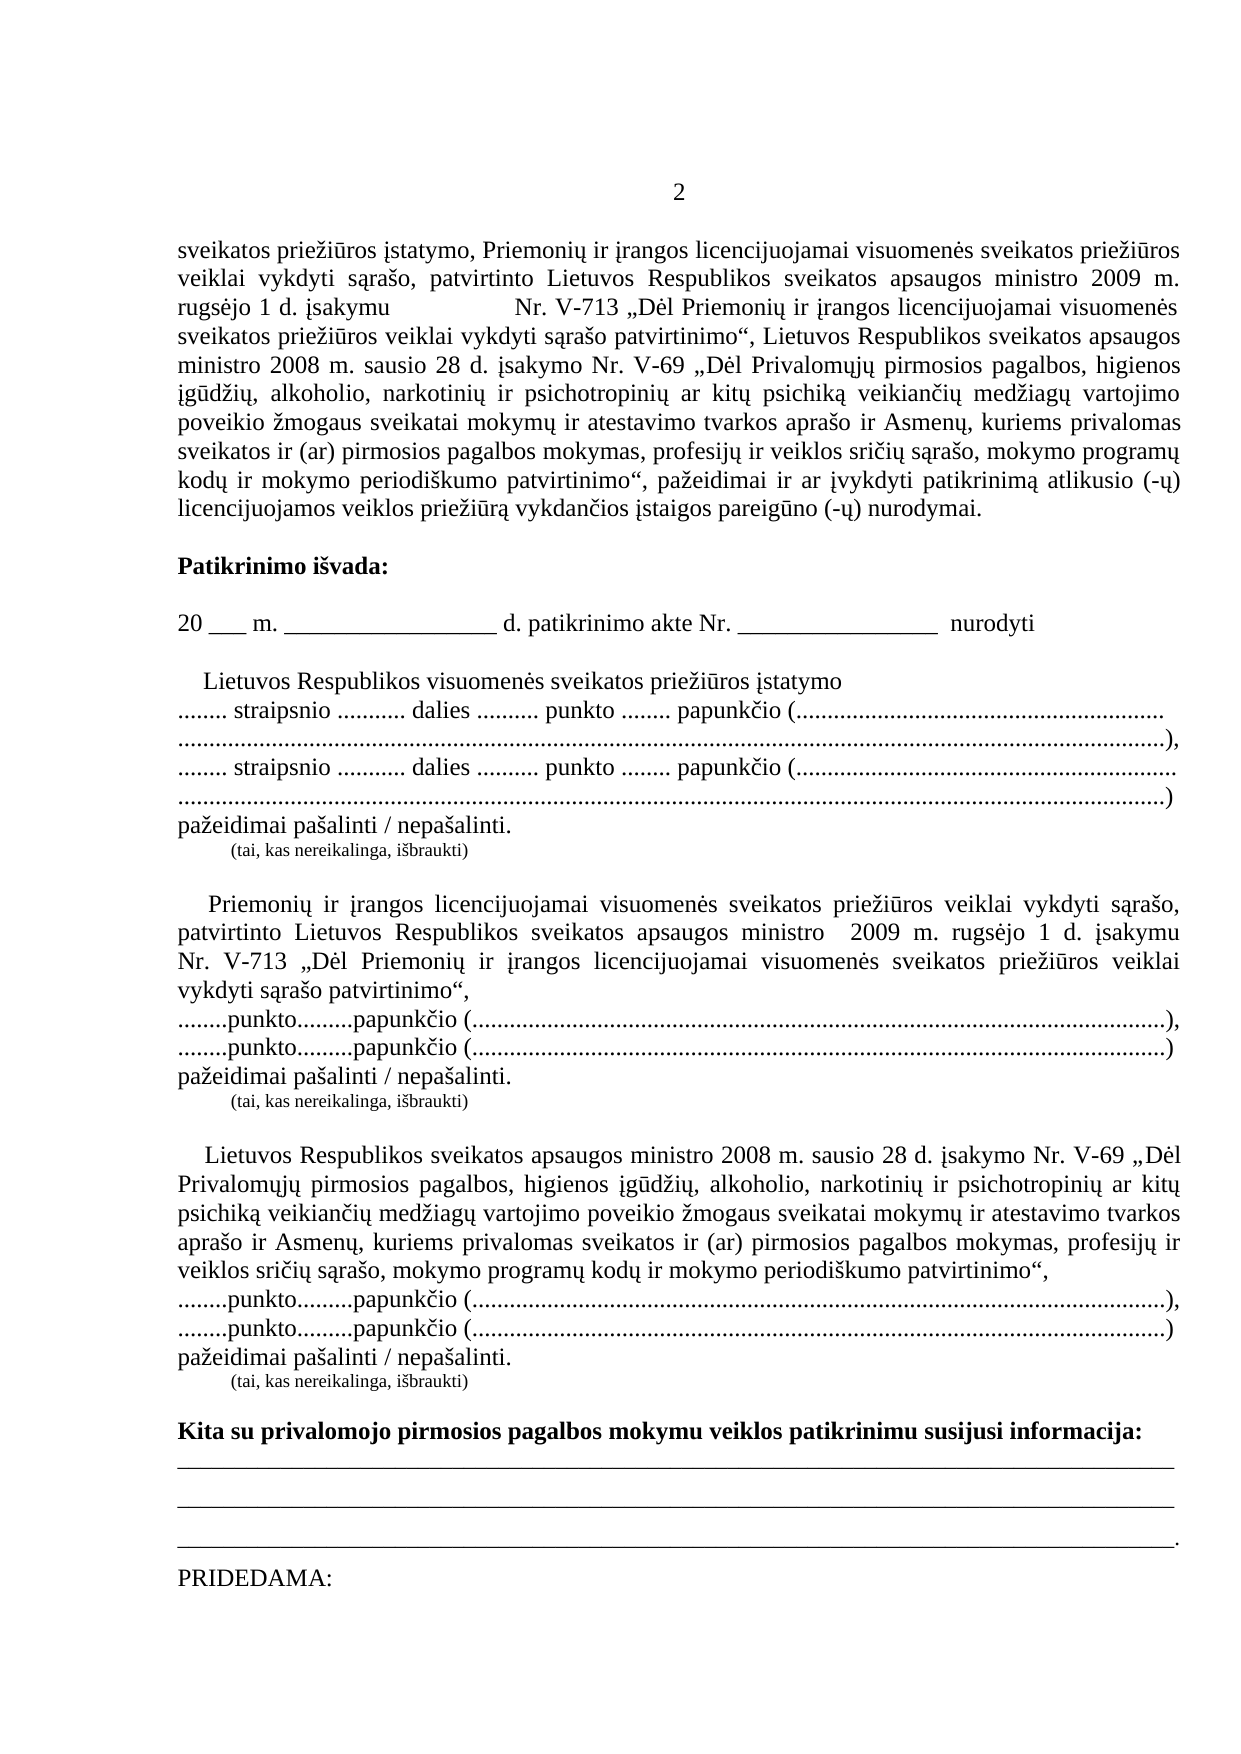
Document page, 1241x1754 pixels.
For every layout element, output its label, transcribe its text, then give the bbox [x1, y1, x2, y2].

text ........punkto.........papunkčio (...............................................................................................................), [177, 1284, 1181, 1313]
text PRIDEDAMA: [177, 1563, 1181, 1592]
text pažeidimai pašalinti / nepašalinti. [177, 1061, 1181, 1090]
text Patikrinimo išvada: [177, 551, 1181, 580]
text  Priemonių ir įrangos licencijuojamai visuomenės sveikatos priežiūros veiklai vykdyti sąrašo, patvirtinto Lietuvos Respublikos sveikatos apsaugos ministro 2009 m. rugsėjo 1 d. įsakymu Nr. V-713 „Dėl Priemonių ir įrangos licencijuojamai visuomenės sveikatos priežiūros veiklai vykdyti sąrašo patvirtinimo“, [177, 889, 1181, 1004]
text pažeidimai pašalinti / nepašalinti. [177, 1342, 1181, 1370]
text ..............................................................................................................................................................), [177, 723, 1181, 752]
text ........ straipsnio ........... dalies .......... punkto ........ papunkčio (........................................................... [177, 695, 1181, 723]
text ........punkto.........papunkčio (...............................................................................................................) [177, 1032, 1181, 1061]
text ........punkto.........papunkčio (...............................................................................................................), [177, 1004, 1181, 1032]
text (tai, kas nereikalinga, išbraukti) [177, 838, 1181, 860]
text (tai, kas nereikalinga, išbraukti) [177, 1370, 1181, 1392]
text Kita su privalomojo pirmosios pagalbos mokymu veiklos patikrinimu susijusi informacija: [177, 1416, 1181, 1445]
text 20 ___ m. _________________ d. patikrinimo akte Nr. ________________ nurodyti [177, 608, 1181, 637]
text pažeidimai pašalinti / nepašalinti. [177, 810, 1181, 838]
text  Lietuvos Respublikos sveikatos apsaugos ministro 2008 m. sausio 28 d. įsakymo Nr. V-69 „Dėl Privalomųjų pirmosios pagalbos, higienos įgūdžių, alkoholio, narkotinių ir psichotropinių ar kitų psichiką veikiančių medžiagų vartojimo poveikio žmogaus sveikatai mokymų ir atestavimo tvarkos aprašo ir Asmenų, kuriems privalomas sveikatos ir (ar) pirmosios pagalbos mokymas, profesijų ir veiklos sričių sąrašo, mokymo programų kodų ir mokymo periodiškumo patvirtinimo“, [177, 1140, 1181, 1284]
text ........ straipsnio ........... dalies .......... punkto ........ papunkčio (............................................................. [177, 752, 1181, 781]
text ........punkto.........papunkčio (...............................................................................................................) [177, 1313, 1181, 1342]
text sveikatos priežiūros įstatymo, Priemonių ir įrangos licencijuojamai visuomenės sveikatos priežiūros veiklai vykdyti sąrašo, patvirtinto Lietuvos Respublikos sveikatos apsaugos ministro 2009 m. rugsėjo 1 d. įsakymu Nr. V-713 „Dėl Priemonių ir įrangos licencijuojamai visuomenės sveikatos priežiūros veiklai vykdyti sąrašo patvirtinimo“, Lietuvos Respublikos sveikatos apsaugos ministro 2008 m. sausio 28 d. įsakymo Nr. V-69 „Dėl Privalomųjų pirmosios pagalbos, higienos įgūdžių, alkoholio, narkotinių ir psichotropinių ar kitų psichiką veikiančių medžiagų vartojimo poveikio žmogaus sveikatai mokymų ir atestavimo tvarkos aprašo ir Asmenų, kuriems privalomas sveikatos ir (ar) pirmosios pagalbos mokymas, profesijų ir veiklos sričių sąrašo, mokymo programų kodų ir mokymo periodiškumo patvirtinimo“, pažeidimai ir ar įvykdyti patikrinimą atlikusio (-ų) licencijuojamos veiklos priežiūrą vykdančios įstaigos pareigūno (-ų) nurodymai. [177, 235, 1181, 522]
text _____________________________________________________________________________________________________________________________________________________________________________________________________________________________________________________________________. [177, 1445, 1181, 1550]
text ..............................................................................................................................................................) [177, 781, 1181, 810]
text  Lietuvos Respublikos visuomenės sveikatos priežiūros įstatymo [177, 666, 1181, 695]
text (tai, kas nereikalinga, išbraukti) [177, 1090, 1181, 1112]
